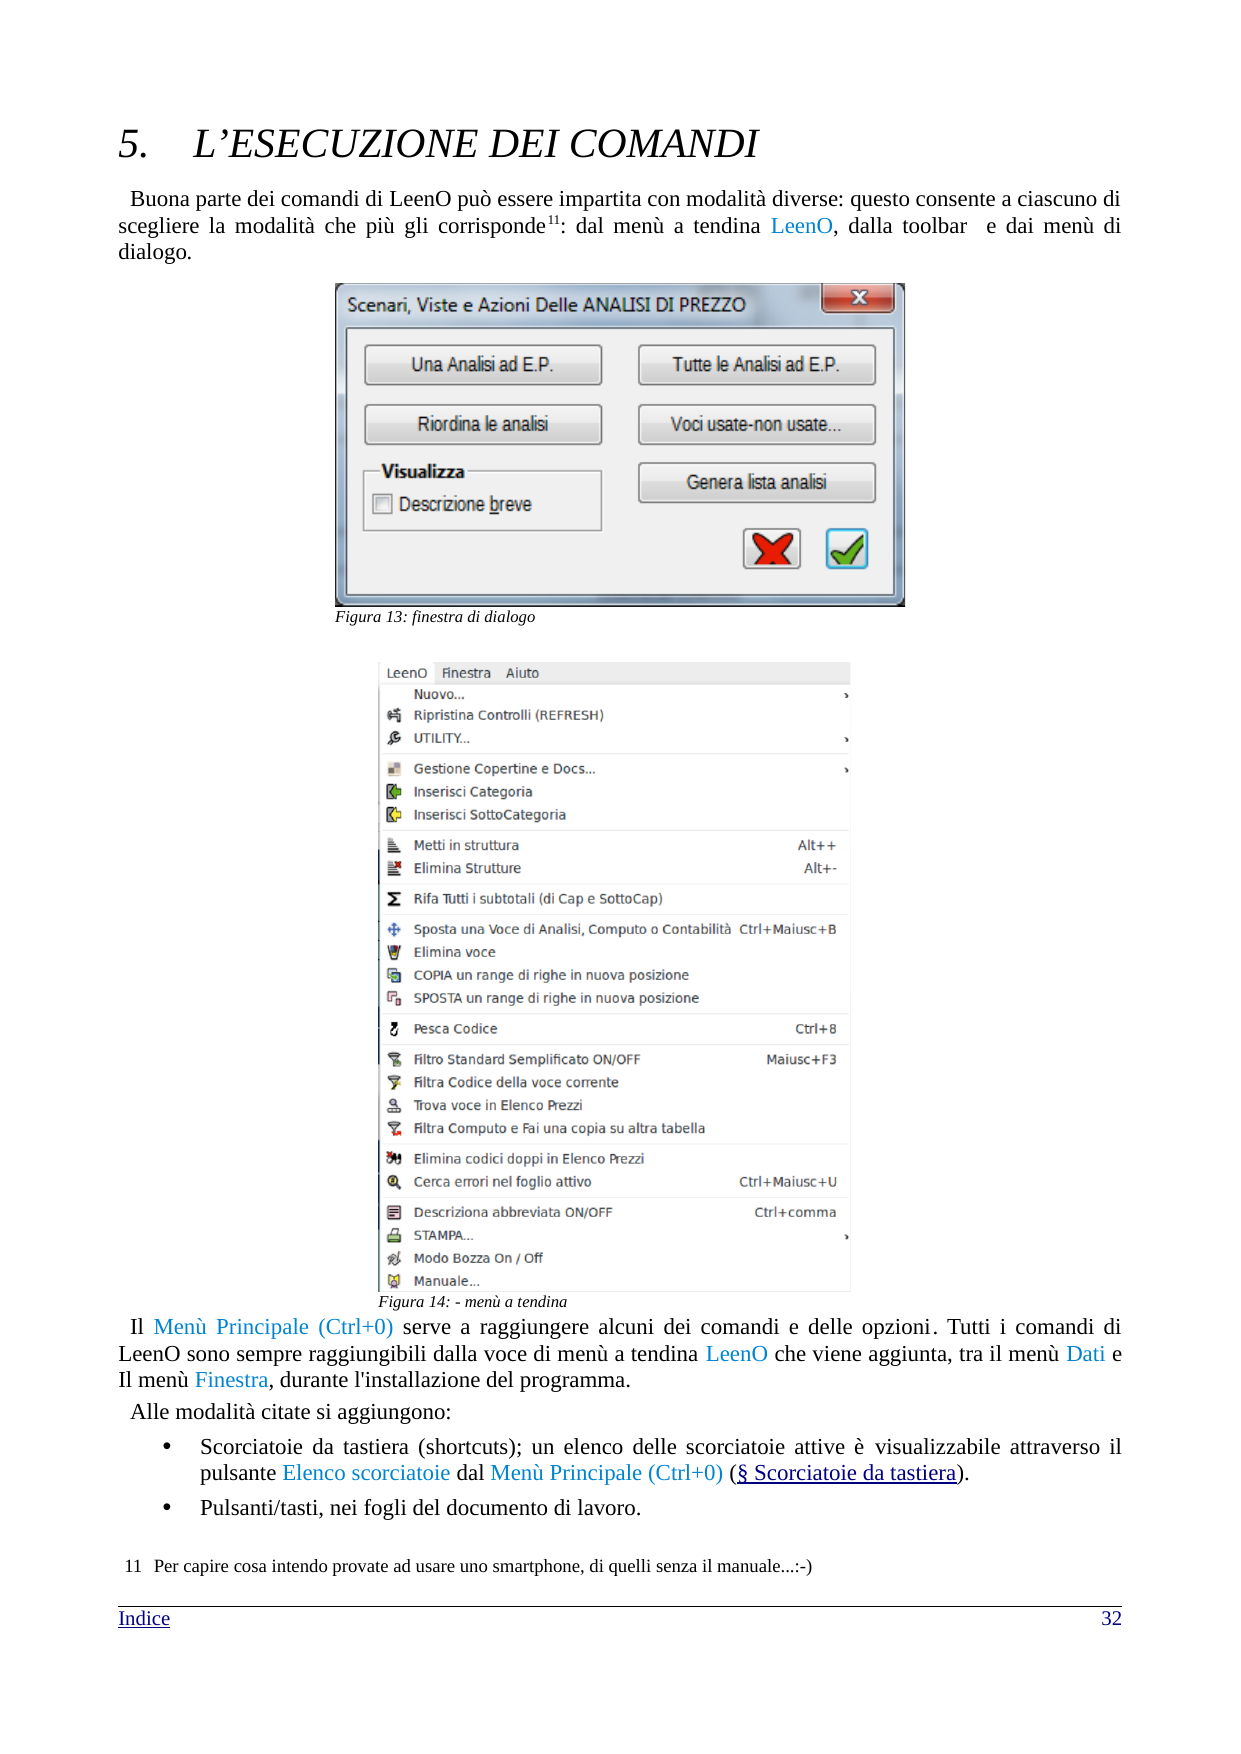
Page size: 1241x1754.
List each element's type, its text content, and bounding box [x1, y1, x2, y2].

subtitle L’ESECUZIONE DEI COMANDI [118, 118, 1122, 166]
text Buona parte dei comandi di LeenO può essere impartita con modalità diverse: questo consente a ciascuno di scegliere la modalità che più gli corrisponde: dal menù a tendina LeenO, dalla toolbar e dai menù di dialogo. [118, 186, 1122, 264]
table_header [118, 271, 1122, 650]
picture [378, 662, 851, 1292]
list Scorciatoie da tastiera (shortcuts); un elenco delle scorciatoie attive è visualizzabile attraverso il pulsante Elenco scorciatoie dal Menù Principale (Ctrl+0) (§ Scorciatoie da tastiera). [162, 1431, 1122, 1486]
list Pulsanti/tasti, nei fogli del documento di lavoro. [162, 1492, 1122, 1520]
table_cell [118, 650, 1122, 1313]
text Il Menù Principale (Ctrl+0) serve a raggiungere alcuni dei comandi e delle opzioni. Tutti i comandi di LeenO sono sempre raggiungibili dalla voce di menù a tendina LeenO che viene aggiunta, tra il menù Dati e Il menù Finestra, durante l'installazione del programma. [118, 1313, 1122, 1392]
picture [335, 283, 906, 607]
text Per capire cosa intendo provate ad usare uno smartphone, di quelli senza il manuale...:-) [124, 1555, 1122, 1576]
text Alle modalità citate si aggiungono: [118, 1398, 1122, 1425]
